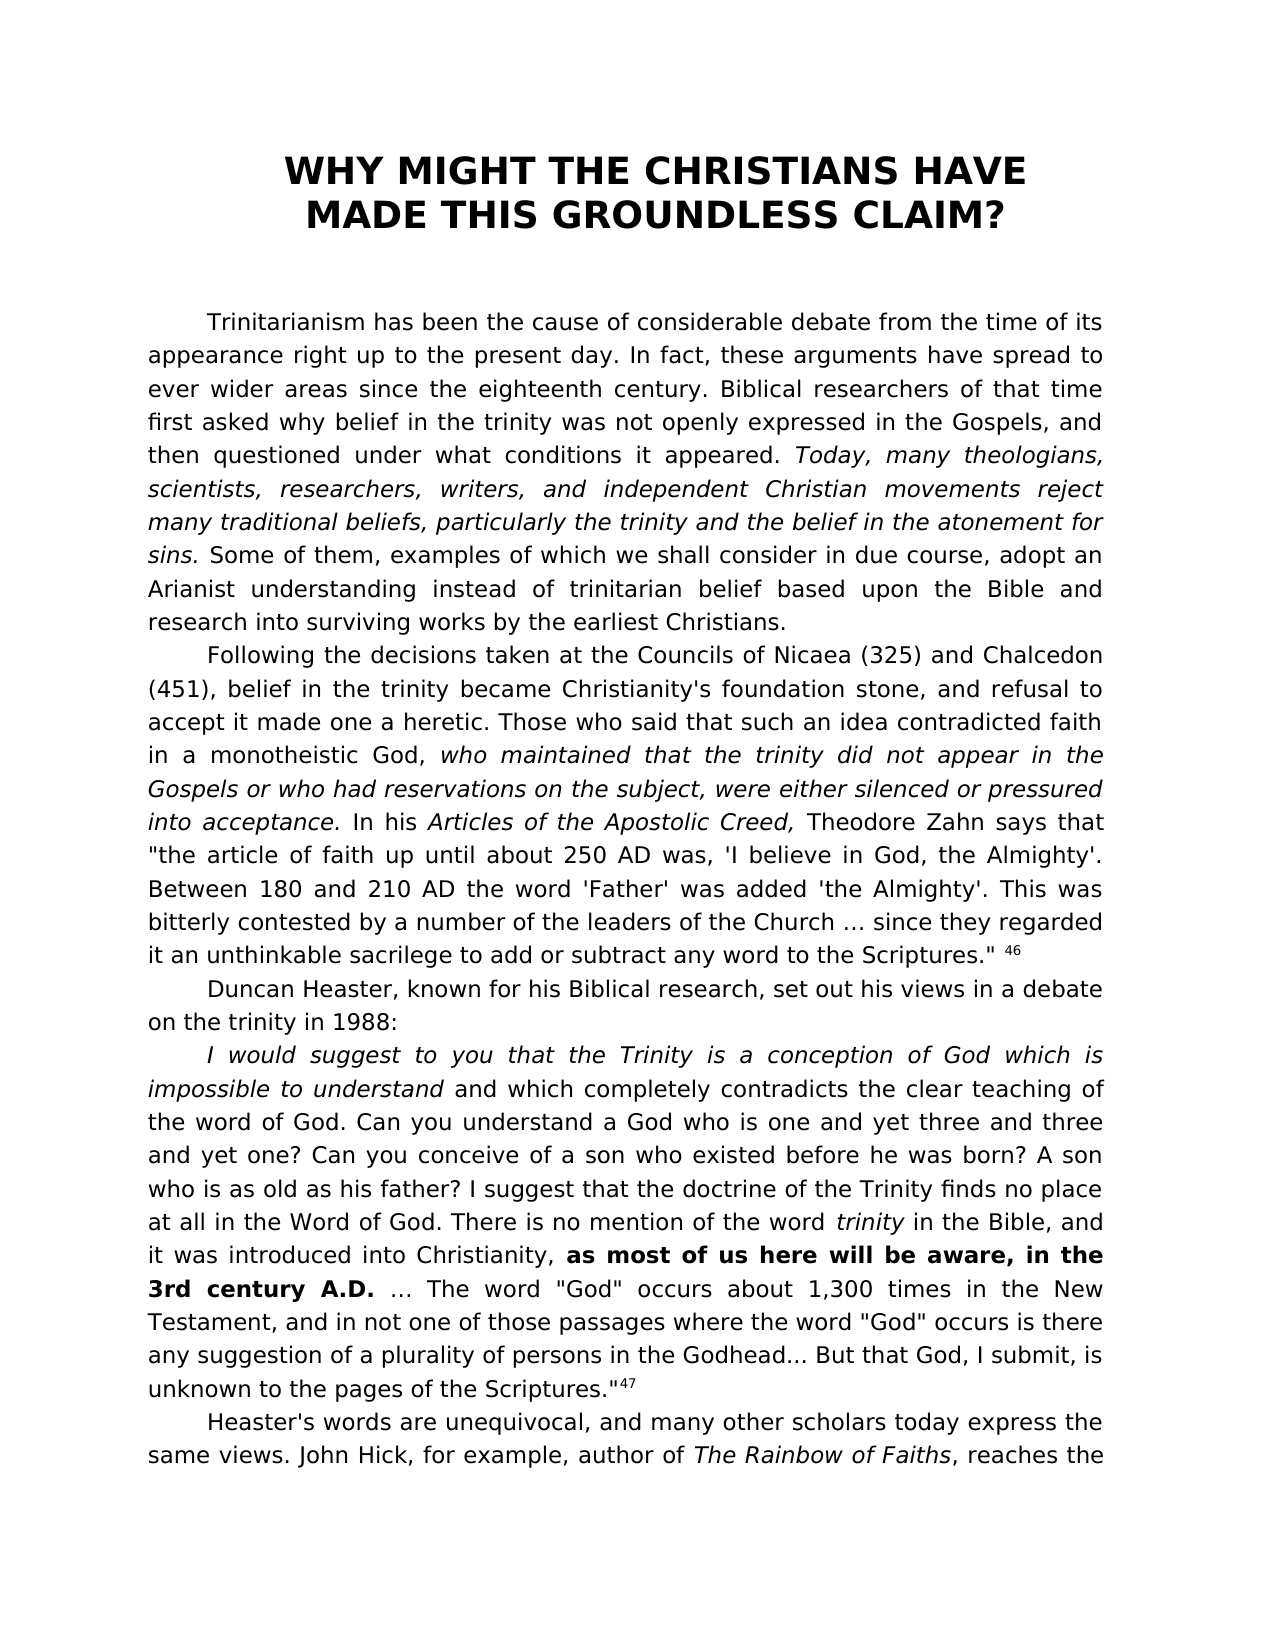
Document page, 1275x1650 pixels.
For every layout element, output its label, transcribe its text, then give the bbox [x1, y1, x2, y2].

text Made ThIs Groundless ClaIm? [148, 194, 1104, 237]
text Following the decisions taken at the Councils of Nicaea (325) and Chalcedon (451), belief in the trinity became Christianity's foundation stone, and refusal to accept it made one a heretic. Those who said that such an idea contradicted faith in a monotheistic God, who maintained that the trinity did not appear in the Gospels or who had reservations on the subject, were either silenced or pressured into acceptance. In his Articles of the Apostolic Creed, Theodore Zahn says that "the article of faith up until about 250 AD was, 'I believe in God, the Almighty'. Between 180 and 210 AD the word 'Father' was added 'the Almighty'. This was bitterly contested by a number of the leaders of the Church … since they regarded it an unthinkable sacrilege to add or subtract any word to the Scriptures." 46 [148, 637, 1104, 971]
text I would suggest to you that the Trinity is a conception of God which is impossible to understand and which completely contradicts the clear teaching of the word of God. Can you understand a God who is one and yet three and three and yet one? Can you conceive of a son who existed before he was born? A son who is as old as his father? I suggest that the doctrine of the Trinity finds no place at all in the Word of God. There is no mention of the word trinity in the Bible, and it was introduced into Christianity, as most of us here will be aware, in the 3rd century A.D. … The word "God" occurs about 1,300 times in the New Testament, and in not one of those passages where the word "God" occurs is there any suggestion of a plurality of persons in the Godhead... But that God, I submit, is unknown to the pages of the Scriptures."47 [148, 1037, 1104, 1404]
text Why MIght the ChrIstIans Have [148, 150, 1104, 194]
text Trinitarianism has been the cause of considerable debate from the time of its appearance right up to the present day. In fact, these arguments have spread to ever wider areas since the eighteenth century. Biblical researchers of that time first asked why belief in the trinity was not openly expressed in the Gospels, and then questioned under what conditions it appeared. Today, many theologians, scientists, researchers, writers, and independent Christian movements reject many traditional beliefs, particularly the trinity and the belief in the atonement for sins. Some of them, examples of which we shall consider in due course, adopt an Arianist understanding instead of trinitarian belief based upon the Bible and research into surviving works by the earliest Christians. [148, 304, 1104, 637]
text Duncan Heaster, known for his Biblical research, set out his views in a debate on the trinity in 1988: [148, 971, 1104, 1037]
text Heaster's words are unequivocal, and many other scholars today express the same views. John Hick, for example, author of The Rainbow of Faiths, reaches the [148, 1404, 1104, 1471]
